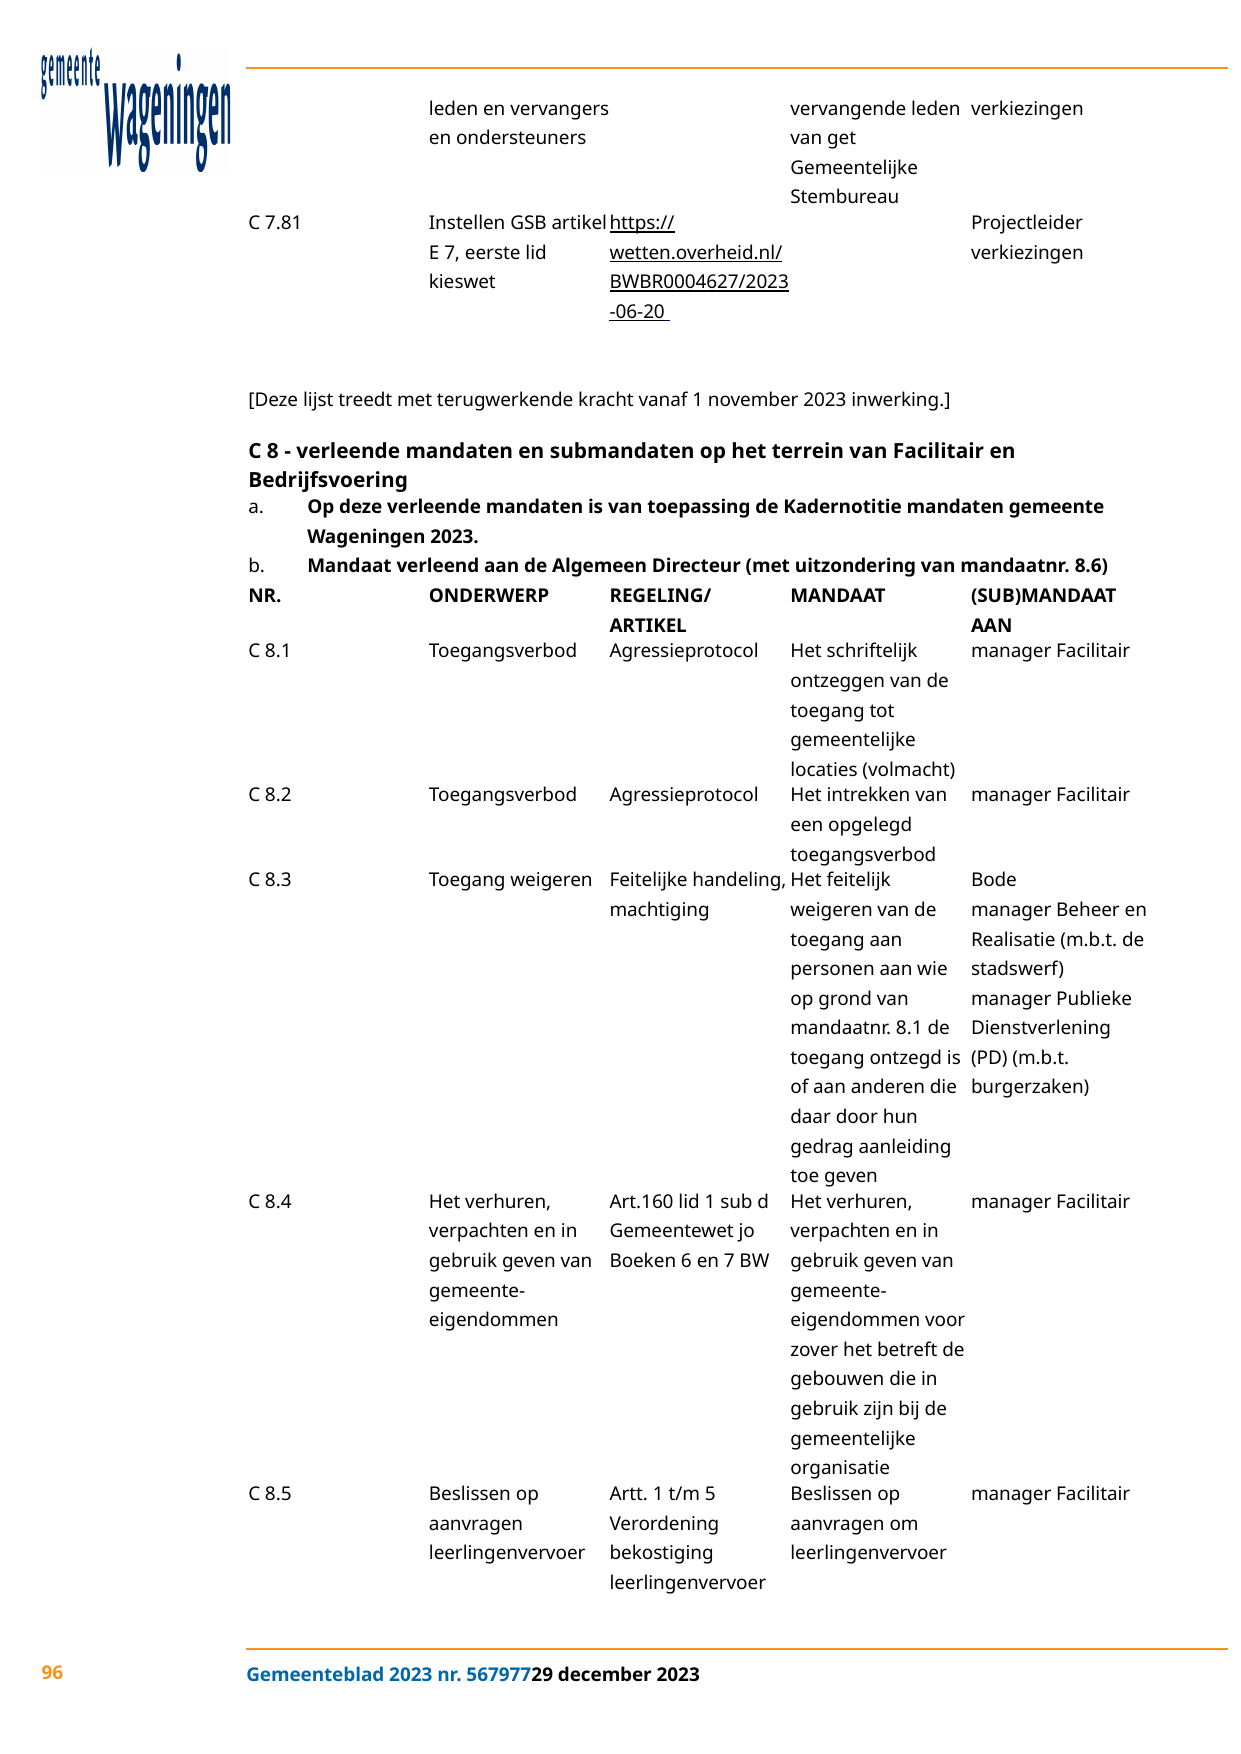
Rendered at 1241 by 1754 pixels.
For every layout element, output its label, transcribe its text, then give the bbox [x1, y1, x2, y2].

table_cell Agressieprotocol [609, 638, 790, 782]
table_cell Toegangsverbod [429, 782, 609, 867]
table_cell manager Facilitair [971, 1480, 1152, 1594]
table_cell vervangende leden van get Gemeentelijke Stembureau [790, 95, 971, 209]
table_cell Het verhuren, verpachten en in gebruik geven van gemeente-eigendommen [429, 1188, 609, 1480]
table_cell Instellen GSB artikel E 7, eerste lid kieswet [429, 209, 609, 324]
table_cell C 8.4 [248, 1188, 429, 1480]
list Op deze verleende mandaten is van toepassing de Kadernotitie mandaten gemeente Wageningen 2023. [248, 493, 1152, 549]
table_cell Beslissen op aanvragen om leerlingenvervoer [790, 1480, 971, 1594]
table_cell [248, 95, 429, 209]
table_cell C 8.5 [248, 1480, 429, 1594]
table_cell C 8.3 [248, 867, 429, 1188]
table_cell C 8.2 [248, 782, 429, 867]
table_cell Projectleider verkiezingen [971, 209, 1152, 324]
table_cell Agressieprotocol [609, 782, 790, 867]
table_cell Bode manager Beheer en Realisatie (m.b.t. de stadswerf) manager Publieke Dienstverlening (PD) (m.b.t. burgerzaken) [971, 867, 1152, 1188]
table_cell C 7.81 [248, 209, 429, 324]
table_cell Beslissen op aanvragen leerlingenvervoer [429, 1480, 609, 1594]
table_cell Het verhuren, verpachten en in gebruik geven van gemeente-eigendommen voor zover het betreft de gebouwen die in gebruik zijn bij de gemeentelijke organisatie [790, 1188, 971, 1480]
table_cell Het feitelijk weigeren van de toegang aan personen aan wie op grond van mandaatnr. 8.1 de toegang ontzegd is of aan anderen die daar door hun gedrag aanleiding toe geven [790, 867, 971, 1188]
table_cell [609, 95, 790, 209]
text C 8 - verleende mandaten en submandaten op het terrein van Facilitair en Bedrijfsvoering [248, 437, 1152, 493]
table_cell manager Facilitair [971, 1188, 1152, 1480]
table_cell https://wetten.overheid.nl/BWBR0004627/2023-06-20 [609, 209, 790, 324]
table_header NR. [248, 582, 429, 638]
table_cell verkiezingen [971, 95, 1152, 209]
list Mandaat verleend aan de Algemeen Directeur (met uitzondering van mandaatnr. 8.6) [248, 553, 1152, 578]
table_header (SUB)MANDAAT AAN [971, 582, 1152, 638]
table_cell C 8.1 [248, 638, 429, 782]
table_header REGELING/ ARTIKEL [609, 582, 790, 638]
table_cell Het intrekken van een opgelegd toegangsverbod [790, 782, 971, 867]
table_cell manager Facilitair [971, 638, 1152, 782]
table_cell Toegangsverbod [429, 638, 609, 782]
table_cell Toegang weigeren [429, 867, 609, 1188]
table_cell Feitelijke handeling, machtiging [609, 867, 790, 1188]
table_header MANDAAT [790, 582, 971, 638]
text [Deze lijst treedt met terugwerkende kracht vanaf 1 november 2023 inwerking.] [248, 386, 1152, 412]
table_cell Art.160 lid 1 sub d Gemeentewet jo Boeken 6 en 7 BW [609, 1188, 790, 1480]
table_cell [790, 209, 971, 324]
table_cell manager Facilitair [971, 782, 1152, 867]
table_cell leden en vervangers en ondersteuners [429, 95, 609, 209]
table_header ONDERWERP [429, 582, 609, 638]
table_cell Artt. 1 t/m 5 Verordening bekostiging leerlingenvervoer [609, 1480, 790, 1594]
picture [41, 47, 231, 172]
table_cell Het schriftelijk ontzeggen van de toegang tot gemeentelijke locaties (volmacht) [790, 638, 971, 782]
